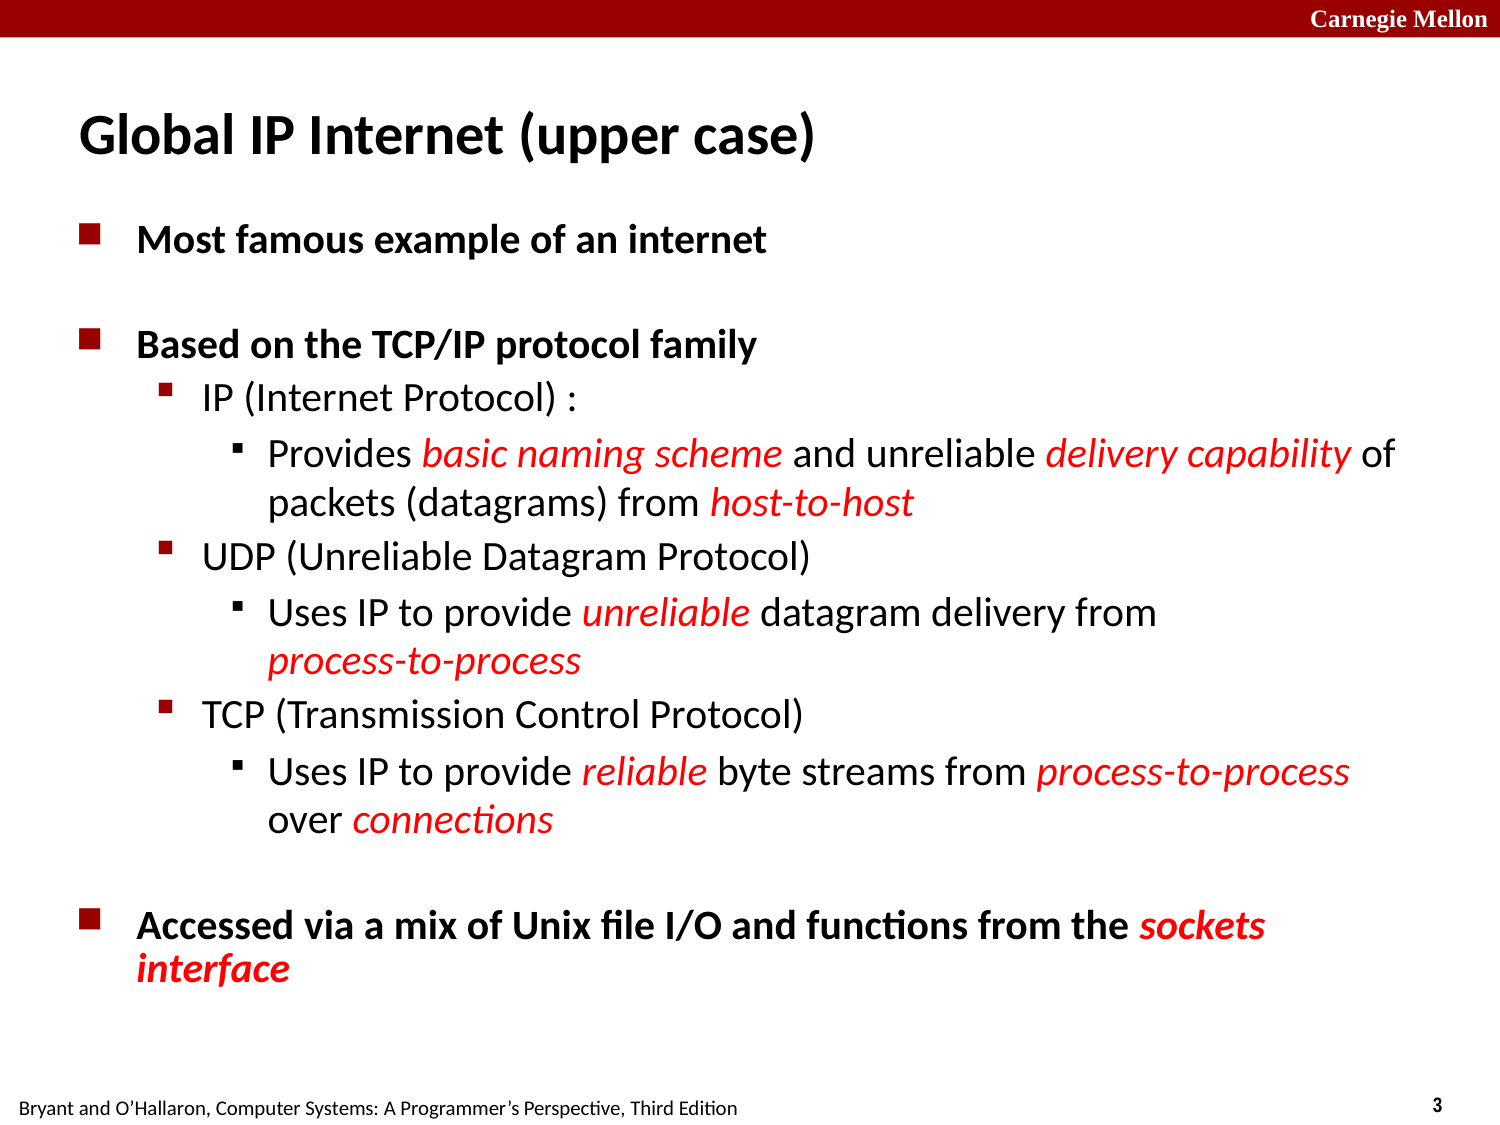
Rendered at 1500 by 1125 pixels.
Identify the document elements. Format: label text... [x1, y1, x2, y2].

list Most famous example of an internet Based on the TCP/IP protocol family IP (Internet Protocol) : Provides basic naming scheme and unreliable delivery capability of packets (datagrams) from host-to-host UDP (Unreliable Datagram Protocol) Uses IP to provide unreliable datagram delivery from process-to-process TCP (Transmission Control Protocol) Uses IP to provide reliable byte streams from process-to-process over connections Accessed via a mix of Unix file I/O and functions from the sockets interface [65, 212, 1425, 1029]
title Global IP Internet (upper case) [64, 68, 1310, 194]
